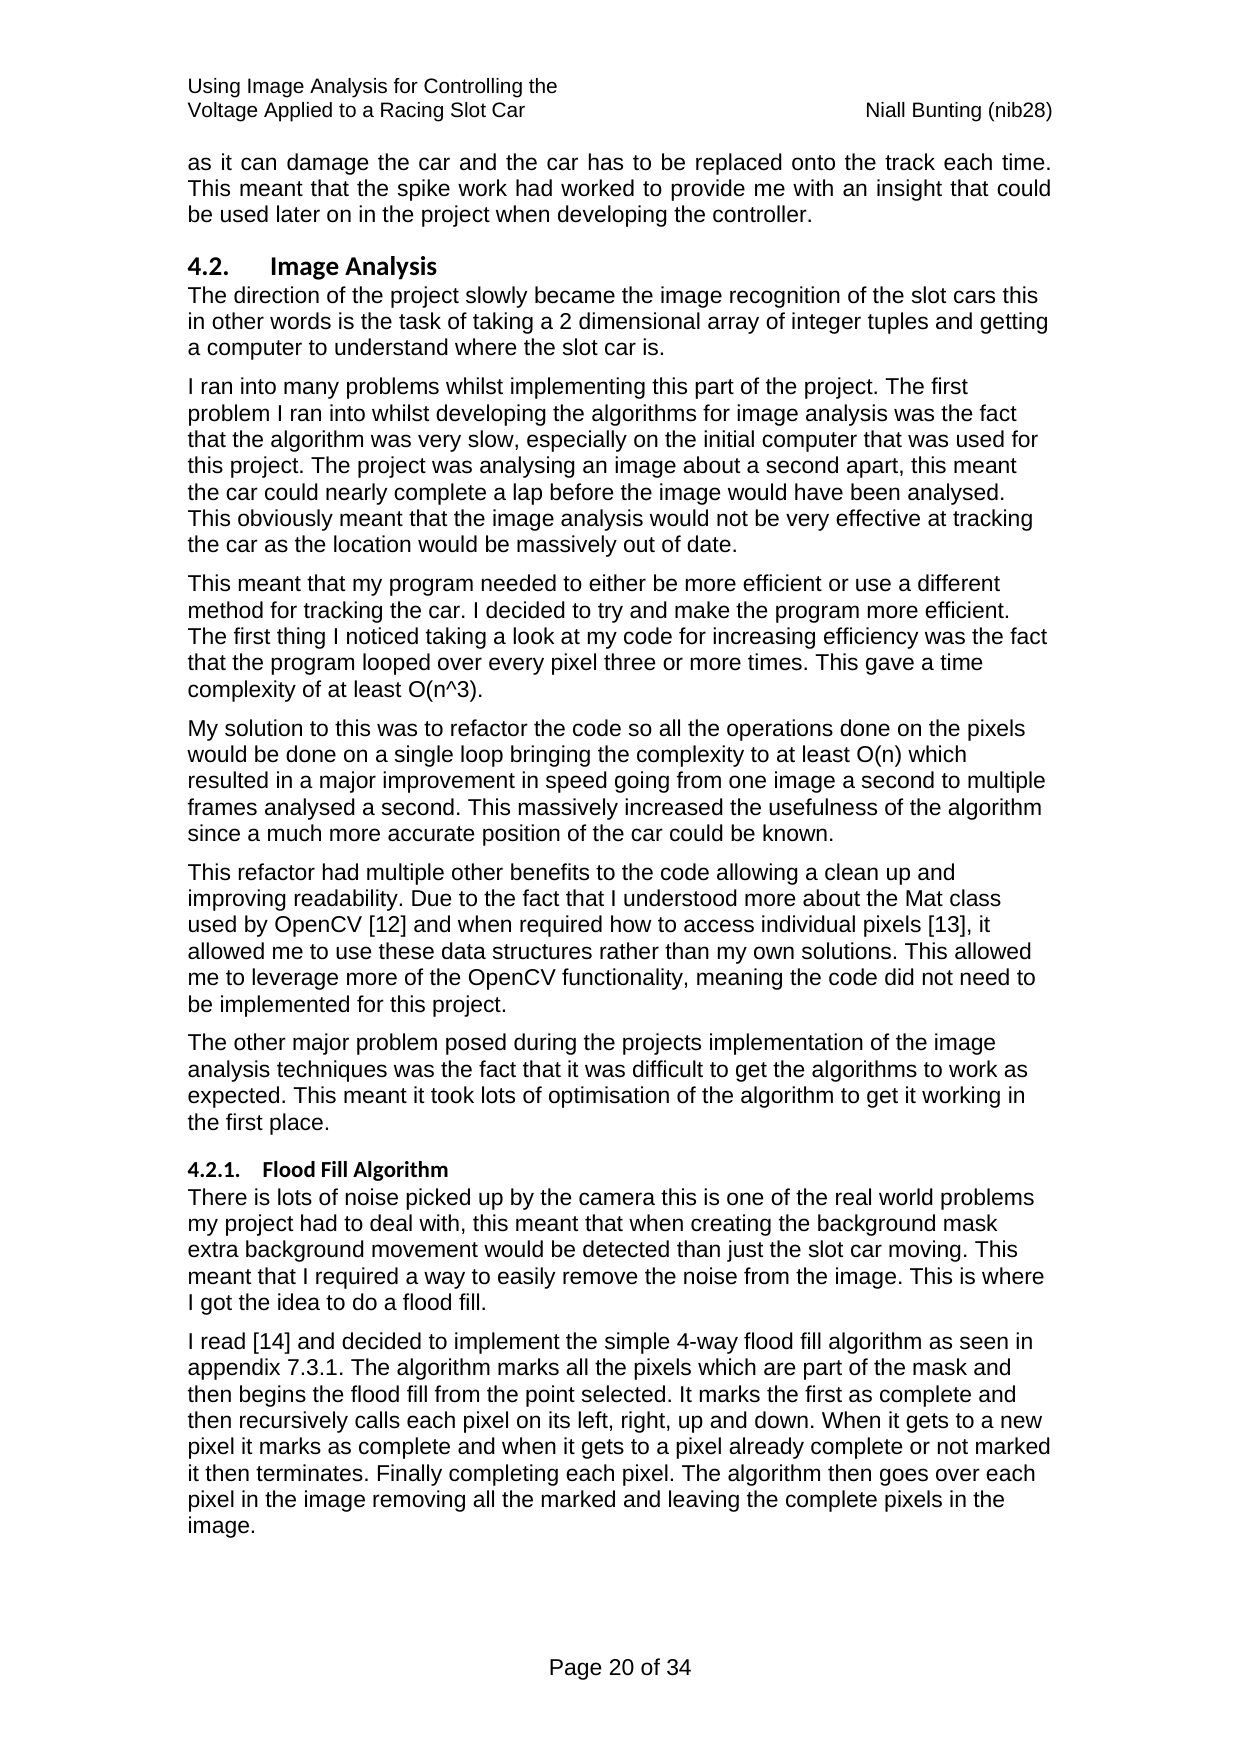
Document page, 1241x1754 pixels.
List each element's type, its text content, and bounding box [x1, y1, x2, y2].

text This meant that my program needed to either be more efficient or use a different method for tracking the car. I decided to try and make the program more efficient. The first thing I noticed taking a look at my code for increasing efficiency was the fact that the program looped over every pixel three or more times. This gave a time complexity of at least O(n^3). [187, 570, 1053, 702]
text This refactor had multiple other benefits to the code allowing a clean up and improving readability. Due to the fact that I understood more about the Mat class used by OpenCV [12] and when required how to access individual pixels [13], it allowed me to use these data structures rather than my own solutions. This allowed me to leverage more of the OpenCV functionality, meaning the code did not need to be implemented for this project. [187, 859, 1053, 1017]
text The direction of the project slowly became the image recognition of the slot cars this in other words is the task of taking a 2 dimensional array of integer tuples and getting a computer to understand where the slot car is. [187, 282, 1053, 361]
text as it can damage the car and the car has to be replaced onto the track each time. This meant that the spike work had worked to provide me with an insight that could be used later on in the project when developing the controller. [187, 149, 1053, 228]
text There is lots of noise picked up by the camera this is one of the real world problems my project had to deal with, this meant that when creating the background mask extra background movement would be detected than just the slot car moving. This meant that I required a way to easily remove the noise from the image. This is where I got the idea to do a flood fill. [187, 1184, 1053, 1315]
text The other major problem posed during the projects implementation of the image analysis techniques was the fact that it was difficult to get the algorithms to work as expected. This meant it took lots of optimisation of the algorithm to get it working in the first place. [187, 1029, 1053, 1135]
subtitle Flood Fill Algorithm [187, 1156, 1053, 1184]
subtitle Image Analysis [187, 249, 1053, 282]
text I read [14] and decided to implement the simple 4-way flood fill algorithm as seen in appendix 7.3.1. The algorithm marks all the pixels which are part of the mask and then begins the flood fill from the point selected. It marks the first as complete and then recursively calls each pixel on its left, right, up and down. When it gets to a new pixel it marks as complete and when it gets to a pixel already complete or not marked it then terminates. Finally completing each pixel. The algorithm then goes over each pixel in the image removing all the marked and leaving the complete pixels in the image. [187, 1328, 1053, 1539]
text My solution to this was to refactor the code so all the operations done on the pixels would be done on a single loop bringing the complexity to at least O(n) which resulted in a major improvement in speed going from one image a second to multiple frames analysed a second. This massively increased the usefulness of the algorithm since a much more accurate position of the car could be known. [187, 714, 1053, 846]
text I ran into many problems whilst implementing this part of the project. The first problem I ran into whilst developing the algorithms for image analysis was the fact that the algorithm was very slow, especially on the initial computer that was used for this project. The project was analysing an image about a second apart, this meant the car could nearly complete a lap before the image would have been analysed. This obviously meant that the image analysis would not be very effective at tracking the car as the location would be massively out of date. [187, 373, 1053, 558]
